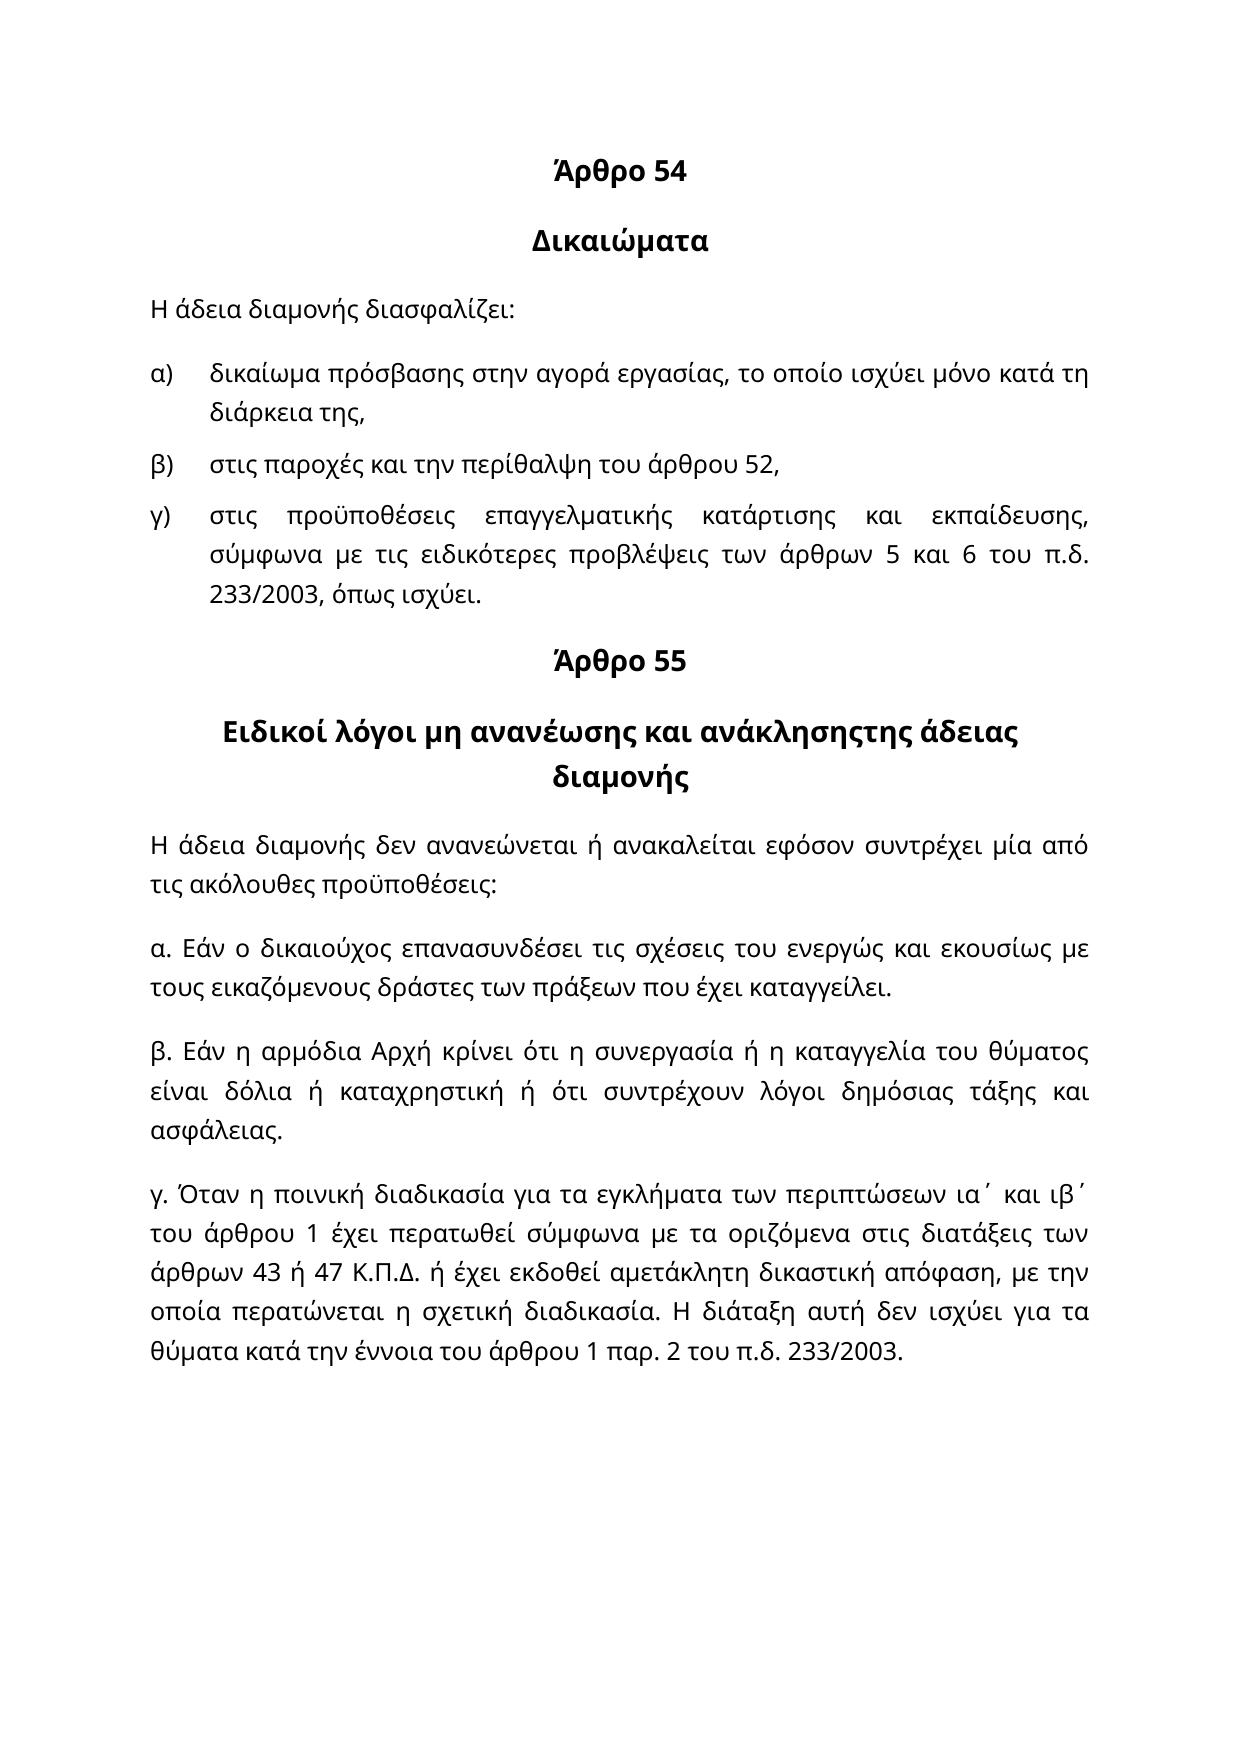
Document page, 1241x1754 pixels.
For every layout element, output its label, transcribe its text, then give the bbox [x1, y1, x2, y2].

text Η άδεια διαμονής διασφαλίζει: [150, 291, 1090, 325]
subtitle Ειδικοί λόγοι μη ανανέωσης και ανάκλησηςτης άδειας διαμονής [150, 711, 1090, 796]
subtitle Δικαιώματα [150, 221, 1090, 260]
text Η άδεια διαμονής δεν ανανεώνεται ή ανακαλείται εφόσον συντρέχει μία από τις ακόλουθες προϋποθέσεις: [150, 827, 1090, 901]
text β. Εάν η αρμόδια Αρχή κρίνει ότι η συνεργασία ή η καταγγελία του θύματος είναι δόλια ή καταχρηστική ή ότι συντρέχουν λόγοι δημόσιας τάξης και ασφάλειας. [150, 1034, 1090, 1146]
list β) στις παροχές και την περίθαλψη του άρθρου 52, [150, 446, 1090, 480]
text γ. Όταν η ποινική διαδικασία για τα εγκλήματα των περιπτώσεων ια΄ και ιβ΄ του άρθρου 1 έχει περατωθεί σύμφωνα με τα οριζόμενα στις διατάξεις των άρθρων 43 ή 47 Κ.Π.Δ. ή έχει εκδοθεί αμετάκλητη δικαστική απόφαση, με την οποία περατώνεται η σχετική διαδικασία. Η διάταξη αυτή δεν ισχύει για τα θύματα κατά την έννοια του άρθρου 1 παρ. 2 του π.δ. 233/2003. [150, 1176, 1090, 1367]
list α) δικαίωμα πρόσβασης στην αγορά εργασίας, το οποίο ισχύει μόνο κατά τη διάρκεια της, [150, 355, 1090, 429]
text α. Εάν ο δικαιούχος επανασυνδέσει τις σχέσεις του ενεργώς και εκουσίως με τους εικαζόμενους δράστες των πράξεων που έχει καταγγείλει. [150, 931, 1090, 1004]
subtitle Άρθρο 54 [150, 150, 1090, 190]
subtitle Άρθρο 55 [150, 640, 1090, 680]
list γ) στις προϋποθέσεις επαγγελματικής κατάρτισης και εκπαίδευσης, σύμφωνα με τις ειδικότερες προβλέψεις των άρθρων 5 και 6 του π.δ. 233/2003, όπως ισχύει. [150, 498, 1090, 610]
